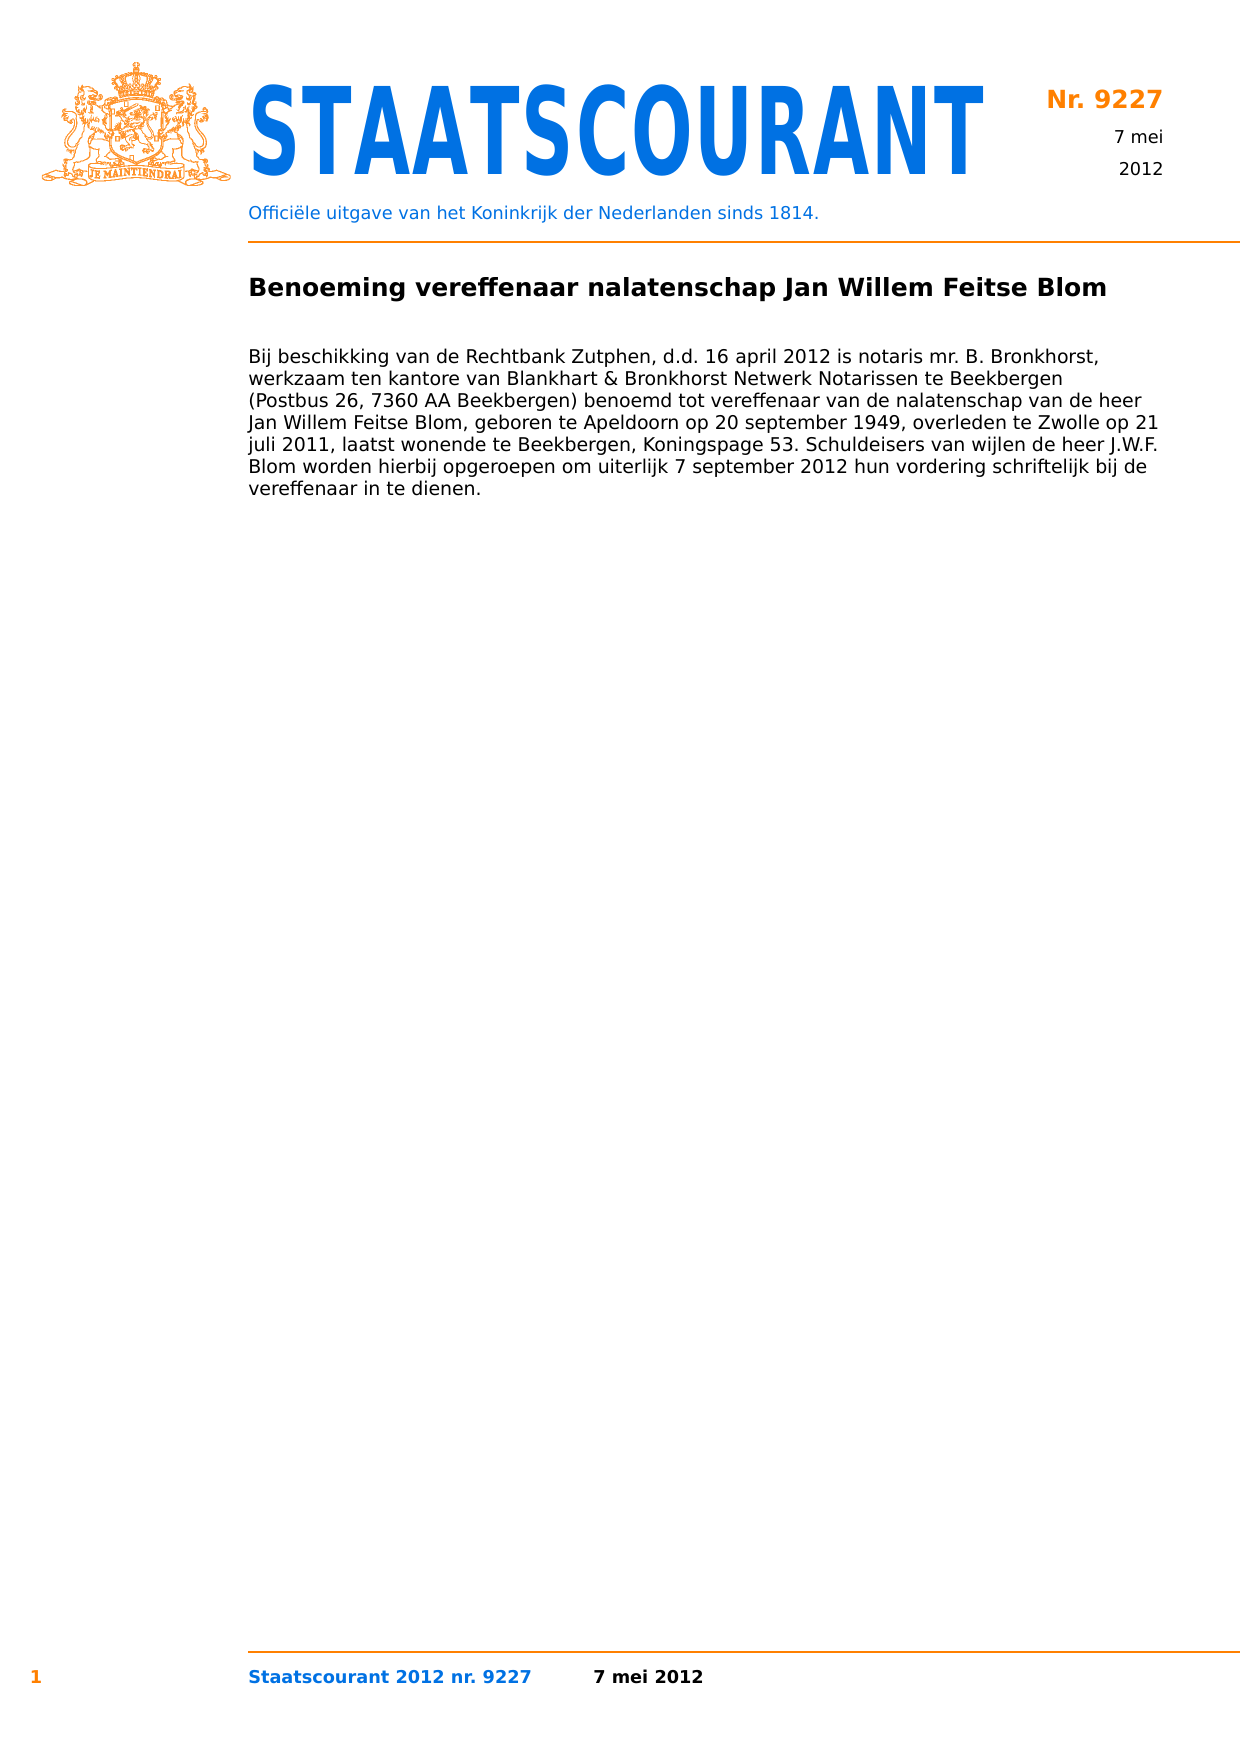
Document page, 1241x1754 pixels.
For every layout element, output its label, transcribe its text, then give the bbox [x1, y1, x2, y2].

table_header STAATSCOURANT [248, 62, 998, 203]
table_cell 7 mei [998, 121, 1240, 153]
picture [41, 62, 231, 186]
subtitle Benoeming vereffenaar nalatenschap Jan Willem Feitse Blom [248, 273, 1163, 302]
table_header Nr. 9227 [998, 62, 1240, 121]
table_header [25, 62, 248, 241]
text Bij beschikking van de Rechtbank Zutphen, d.d. 16 april 2012 is notaris mr. B. Bronkhorst, werkzaam ten kantore van Blankhart & Bronkhorst Netwerk Notarissen te Beekbergen (Postbus 26, 7360 AA Beekbergen) benoemd tot vereffenaar van de nalatenschap van de heer Jan Willem Feitse Blom, geboren te Apeldoorn op 20 september 1949, overleden te Zwolle op 21 juli 2011, laatst wonende te Beekbergen, Koningspage 53. Schuldeisers van wijlen de heer J.W.F. Blom worden hierbij opgeroepen om uiterlijk 7 september 2012 hun vordering schriftelijk bij de vereffenaar in te dienen. [248, 346, 1163, 500]
table_cell Officiële uitgave van het Koninkrijk der Nederlanden sinds 1814. [248, 203, 1240, 241]
table_cell 2012 [998, 153, 1240, 203]
